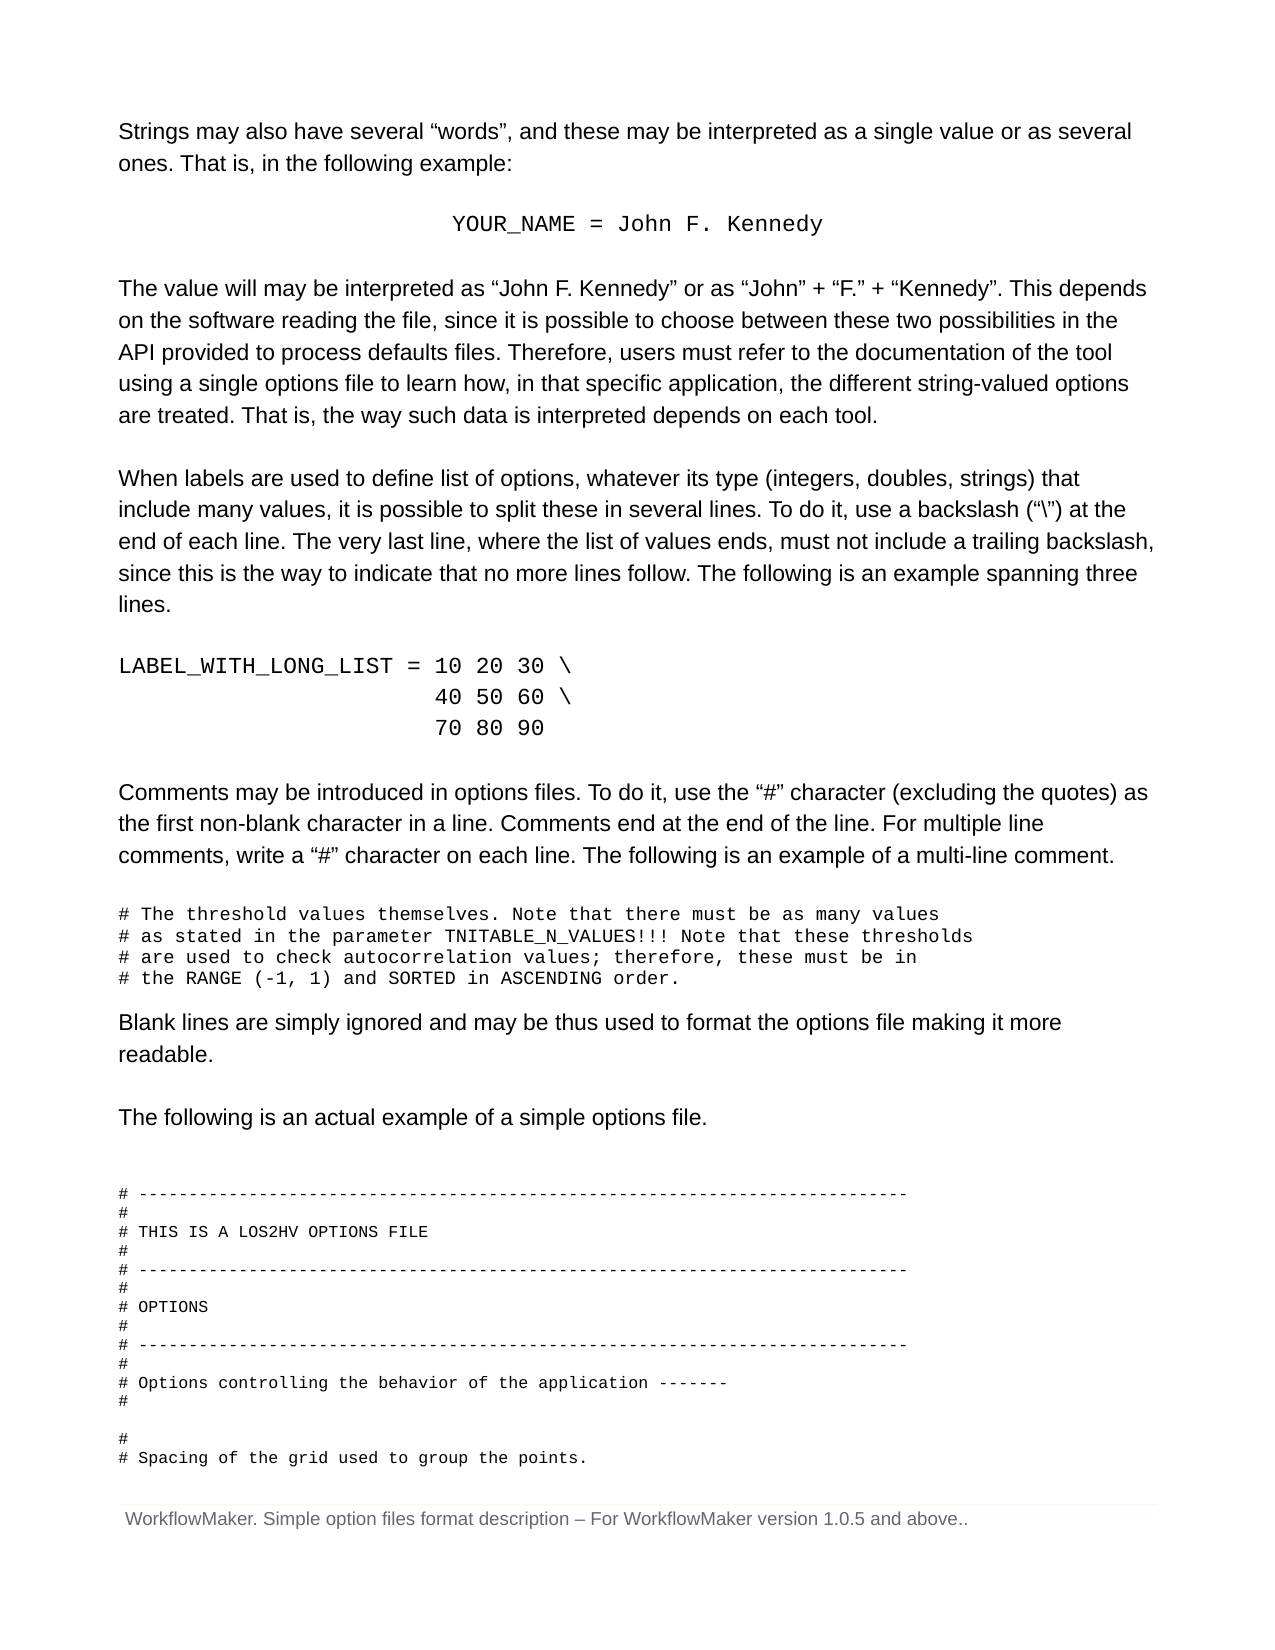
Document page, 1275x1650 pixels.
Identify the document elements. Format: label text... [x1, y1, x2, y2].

text Blank lines are simply ignored and may be thus used to format the options file making it more readable. [118, 1009, 1157, 1067]
text # ----------------------------------------------------------------------------- [118, 1336, 1157, 1355]
text Comments may be introduced in options files. To do it, use the “#” character (excluding the quotes) as the first non-blank character in a line. Comments end at the end of the line. For multiple line comments, write a “#” character on each line. The following is an example of a multi-line comment. [118, 779, 1157, 868]
text # as stated in the parameter TNITABLE_N_VALUES!!! Note that these thresholds [118, 926, 1157, 948]
text # [118, 1242, 1157, 1261]
text 40 50 60 \ [118, 685, 1157, 711]
text # [118, 1318, 1157, 1336]
text # Options controlling the behavior of the application ------- [118, 1374, 1157, 1393]
text The value will may be interpreted as “John F. Kennedy” or as “John” + “F.” + “Kennedy”. This depends on the software reading the file, since it is possible to choose between these two possibilities in the API provided to process defaults files. Therefore, users must refer to the documentation of the tool using a single options file to learn how, in that specific application, the different string-valued options are treated. That is, the way such data is interpreted depends on each tool. [118, 275, 1157, 428]
text # THIS IS A LOS2HV OPTIONS FILE [118, 1223, 1157, 1242]
text # ----------------------------------------------------------------------------- [118, 1261, 1157, 1280]
text When labels are used to define list of options, whatever its type (integers, doubles, strings) that include many values, it is possible to split these in several lines. To do it, use a backslash (“\”) at the end of each line. The very last line, where the list of values ends, must not include a trailing backslash, since this is the way to indicate that no more lines follow. The following is an example spanning three lines. [118, 465, 1157, 617]
text YOUR_NAME = John F. Kennedy [118, 213, 1157, 239]
text # The threshold values themselves. Note that there must be as many values [118, 905, 1157, 926]
text # ----------------------------------------------------------------------------- [118, 1186, 1157, 1204]
text Strings may also have several “words”, and these may be interpreted as a single value or as several ones. That is, in the following example: [118, 118, 1157, 176]
text # the RANGE (-1, 1) and SORTED in ASCENDING order. [118, 969, 1157, 990]
text LABEL_WITH_LONG_LIST = 10 20 30 \ [118, 654, 1157, 680]
text 70 80 90 [118, 716, 1157, 742]
text # OPTIONS [118, 1299, 1157, 1318]
text # [118, 1204, 1157, 1223]
text # Spacing of the grid used to group the points. [118, 1449, 1157, 1468]
text # [118, 1393, 1157, 1412]
text # [118, 1280, 1157, 1299]
text The following is an actual example of a simple options file. [118, 1104, 1157, 1130]
text # [118, 1431, 1157, 1449]
text # [118, 1355, 1157, 1374]
text # are used to check autocorrelation values; therefore, these must be in [118, 948, 1157, 969]
